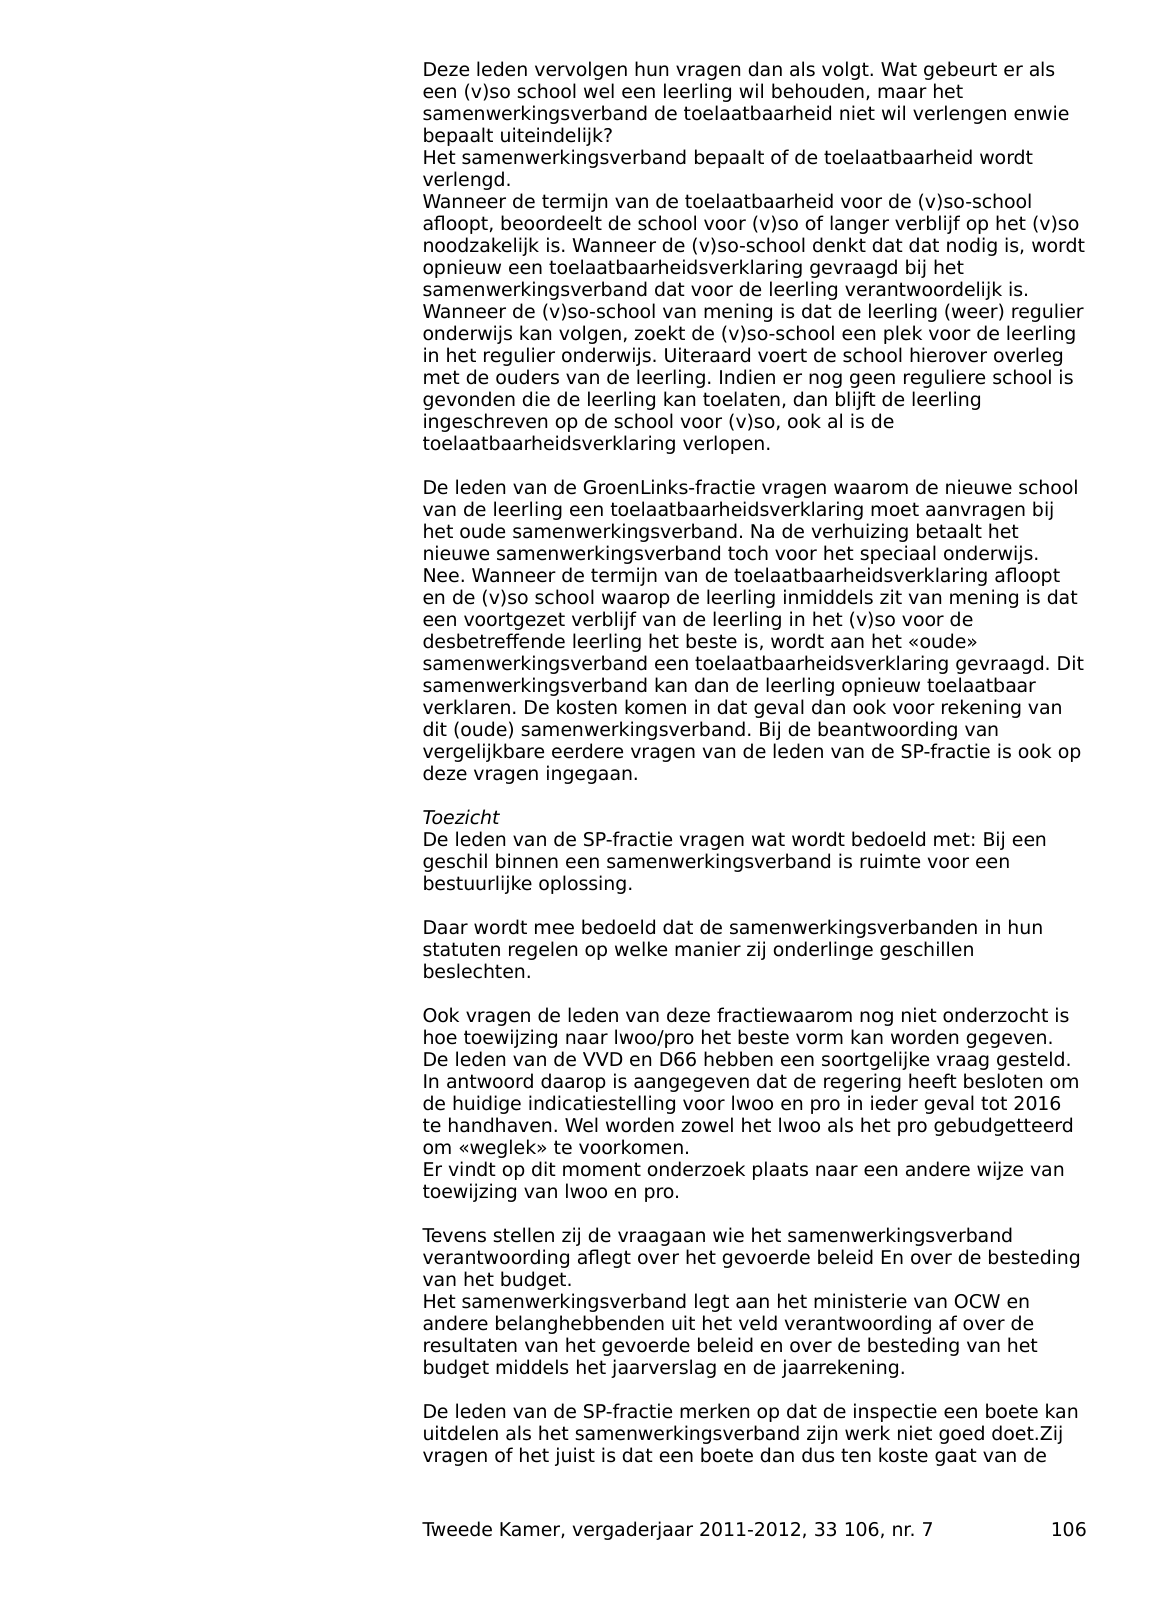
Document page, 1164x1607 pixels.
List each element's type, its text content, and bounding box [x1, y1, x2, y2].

text De leden van de SP-fractie vragen wat wordt bedoeld met: Bij een geschil binnen een samenwerkingsverband is ruimte voor een bestuurlijke oplossing. [422, 829, 1087, 895]
text De leden van de GroenLinks-fractie vragen waarom de nieuwe school van de leerling een toelaatbaarheidsverklaring moet aanvragen bij het oude samenwerkingsverband. Na de verhuizing betaalt het nieuwe samenwerkingsverband toch voor het speciaal onderwijs. [422, 477, 1087, 565]
text Het samenwerkingsverband bepaalt of de toelaatbaarheid wordt verlengd. [422, 147, 1087, 191]
text Het samenwerkingsverband legt aan het ministerie van OCW en andere belanghebbenden uit het veld verantwoording af over de resultaten van het gevoerde beleid en over de besteding van het budget middels het jaarverslag en de jaarrekening. [422, 1291, 1087, 1379]
text Ook vragen de leden van deze fractiewaarom nog niet onderzocht is hoe toewijzing naar lwoo/pro het beste vorm kan worden gegeven. [422, 1005, 1087, 1049]
text Wanneer de termijn van de toelaatbaarheid voor de (v)so-school afloopt, beoordeelt de school voor (v)so of langer verblijf op het (v)so noodzakelijk is. Wanneer de (v)so-school denkt dat dat nodig is, wordt opnieuw een toelaatbaarheidsverklaring gevraagd bij het samenwerkingsverband dat voor de leerling verantwoordelijk is. Wanneer de (v)so-school van mening is dat de leerling (weer) regulier onderwijs kan volgen, zoekt de (v)so-school een plek voor de leerling in het regulier onderwijs. Uiteraard voert de school hierover overleg met de ouders van de leerling. Indien er nog geen reguliere school is gevonden die de leerling kan toelaten, dan blijft de leerling ingeschreven op de school voor (v)so, ook al is de toelaatbaarheidsverklaring verlopen. [422, 191, 1087, 455]
text Daar wordt mee bedoeld dat de samenwerkingsverbanden in hun statuten regelen op welke manier zij onderlinge geschillen beslechten. [422, 917, 1087, 983]
subtitle Toezicht [422, 807, 1087, 829]
text Er vindt op dit moment onderzoek plaats naar een andere wijze van toewijzing van lwoo en pro. [422, 1159, 1087, 1203]
text Tevens stellen zij de vraagaan wie het samenwerkingsverband verantwoording aflegt over het gevoerde beleid En over de besteding van het budget. [422, 1225, 1087, 1291]
text De leden van de VVD en D66 hebben een soortgelijke vraag gesteld. In antwoord daarop is aangegeven dat de regering heeft besloten om de huidige indicatiestelling voor lwoo en pro in ieder geval tot 2016 te handhaven. Wel worden zowel het lwoo als het pro gebudgetteerd om «weglek» te voorkomen. [422, 1049, 1087, 1159]
text De leden van de SP-fractie merken op dat de inspectie een boete kan uitdelen als het samenwerkingsverband zijn werk niet goed doet.Zij vragen of het juist is dat een boete dan dus ten koste gaat van de [422, 1401, 1087, 1467]
text Nee. Wanneer de termijn van de toelaatbaarheidsverklaring afloopt en de (v)so school waarop de leerling inmiddels zit van mening is dat een voortgezet verblijf van de leerling in het (v)so voor de desbetreffende leerling het beste is, wordt aan het «oude» samenwerkingsverband een toelaatbaarheidsverklaring gevraagd. Dit samenwerkingsverband kan dan de leerling opnieuw toelaatbaar verklaren. De kosten komen in dat geval dan ook voor rekening van dit (oude) samenwerkingsverband. Bij de beantwoording van vergelijkbare eerdere vragen van de leden van de SP-fractie is ook op deze vragen ingegaan. [422, 565, 1087, 784]
text Deze leden vervolgen hun vragen dan als volgt. Wat gebeurt er als een (v)so school wel een leerling wil behouden, maar het samenwerkingsverband de toelaatbaarheid niet wil verlengen enwie bepaalt uiteindelijk? [422, 59, 1087, 147]
